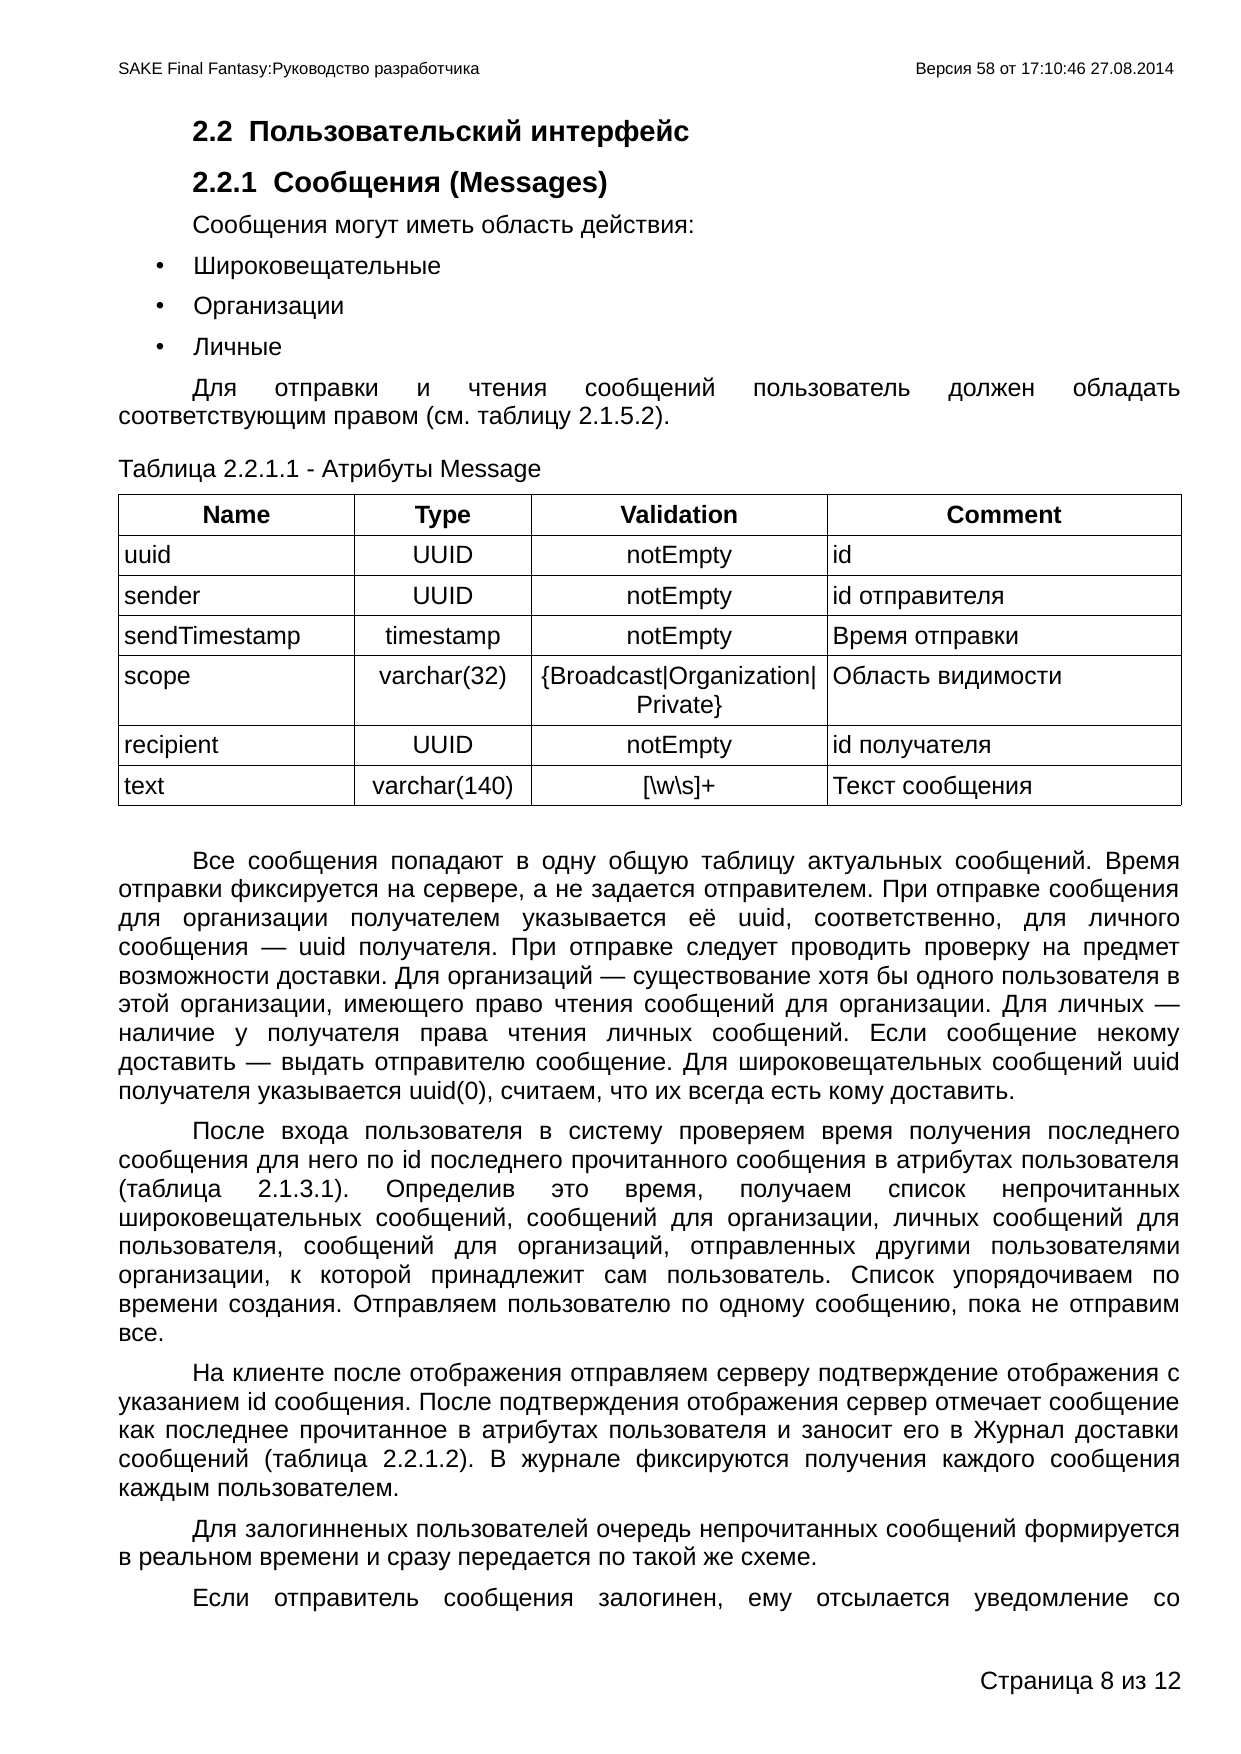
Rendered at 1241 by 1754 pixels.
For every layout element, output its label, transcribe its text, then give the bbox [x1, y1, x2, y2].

text На клиенте после отображения отправляем серверу подтверждение отображения с указанием id сообщения. После подтверждения отображения сервер отмечает сообщение как последнее прочитанное в атрибутах пользователя и заносит его в Журнал доставки сообщений (таблица 2.2.1.2). В журнале фиксируются получения каждого сообщения каждым пользователем. [118, 1358, 1181, 1502]
list Организации [156, 291, 1181, 320]
table_cell {Broadcast|Organization|Private} [532, 656, 827, 724]
text Все сообщения попадают в одну общую таблицу актуальных сообщений. Время отправки фиксируется на сервере, а не задается отправителем. При отправке сообщения для организации получателем указывается её uuid, соответственно, для личного сообщения — uuid получателя. При отправке следует проводить проверку на предмет возможности доставки. Для организаций — существование хотя бы одного пользователя в этой организации, имеющего право чтения сообщений для организации. Для личных — наличие у получателя права чтения личных сообщений. Если сообщение некому доставить — выдать отправителю сообщение. Для широковещательных сообщений uuid получателя указывается uuid(0), считаем, что их всегда есть кому доставить. [118, 846, 1181, 1104]
table_cell Область видимости [828, 656, 1181, 724]
table_cell UUID [355, 536, 531, 575]
table_cell Время отправки [828, 616, 1181, 655]
table_cell scope [119, 656, 354, 724]
text После входа пользователя в систему проверяем время получения последнего сообщения для него по id последнего прочитанного сообщения в атрибутах пользователя (таблица 2.1.3.1). Определив это время, получаем список непрочитанных широковещательных сообщений, сообщений для организации, личных сообщений для пользователя, сообщений для организаций, отправленных другими пользователями организации, к которой принадлежит сам пользователь. Список упорядочиваем по времени создания. Отправляем пользователю по одному сообщению, пока не отправим все. [118, 1116, 1181, 1346]
list Личные [156, 332, 1181, 361]
table_cell [\w\s]+ [532, 766, 827, 805]
table_cell notEmpty [532, 726, 827, 765]
table_cell id [828, 536, 1181, 575]
table_header Name [119, 495, 354, 534]
table_cell id получателя [828, 726, 1181, 765]
subtitle Сообщения (Messages) [118, 165, 1181, 198]
table_header Type [355, 495, 531, 534]
table_cell uuid [119, 536, 354, 575]
text Таблица 2.2.1.1 - Атрибуты Message [118, 454, 1181, 482]
table_cell recipient [119, 726, 354, 765]
text Для залогинненых пользователей очередь непрочитанных сообщений формируется в реальном времени и сразу передается по такой же схеме. [118, 1513, 1181, 1571]
table_header Comment [828, 495, 1181, 534]
table_cell Текст сообщения [828, 766, 1181, 805]
list Широковещательные [156, 251, 1181, 279]
table_cell sender [119, 576, 354, 615]
table_cell timestamp [355, 616, 531, 655]
text Сообщения могут иметь область действия: [118, 210, 1181, 239]
table_cell notEmpty [532, 576, 827, 615]
subtitle Пользовательский интерфейс [118, 114, 1181, 147]
text Если отправитель сообщения залогинен, ему отсылается уведомление со [118, 1583, 1181, 1612]
table_header Validation [532, 495, 827, 534]
table_cell UUID [355, 726, 531, 765]
table_cell text [119, 766, 354, 805]
table_cell varchar(32) [355, 656, 531, 724]
table_cell notEmpty [532, 536, 827, 575]
text Для отправки и чтения сообщений пользователь должен обладать соответствующим правом (см. таблицу 2.1.5.2). [118, 373, 1181, 430]
table_cell sendTimestamp [119, 616, 354, 655]
table_cell id отправителя [828, 576, 1181, 615]
table_cell UUID [355, 576, 531, 615]
table_cell notEmpty [532, 616, 827, 655]
table_cell varchar(140) [355, 766, 531, 805]
